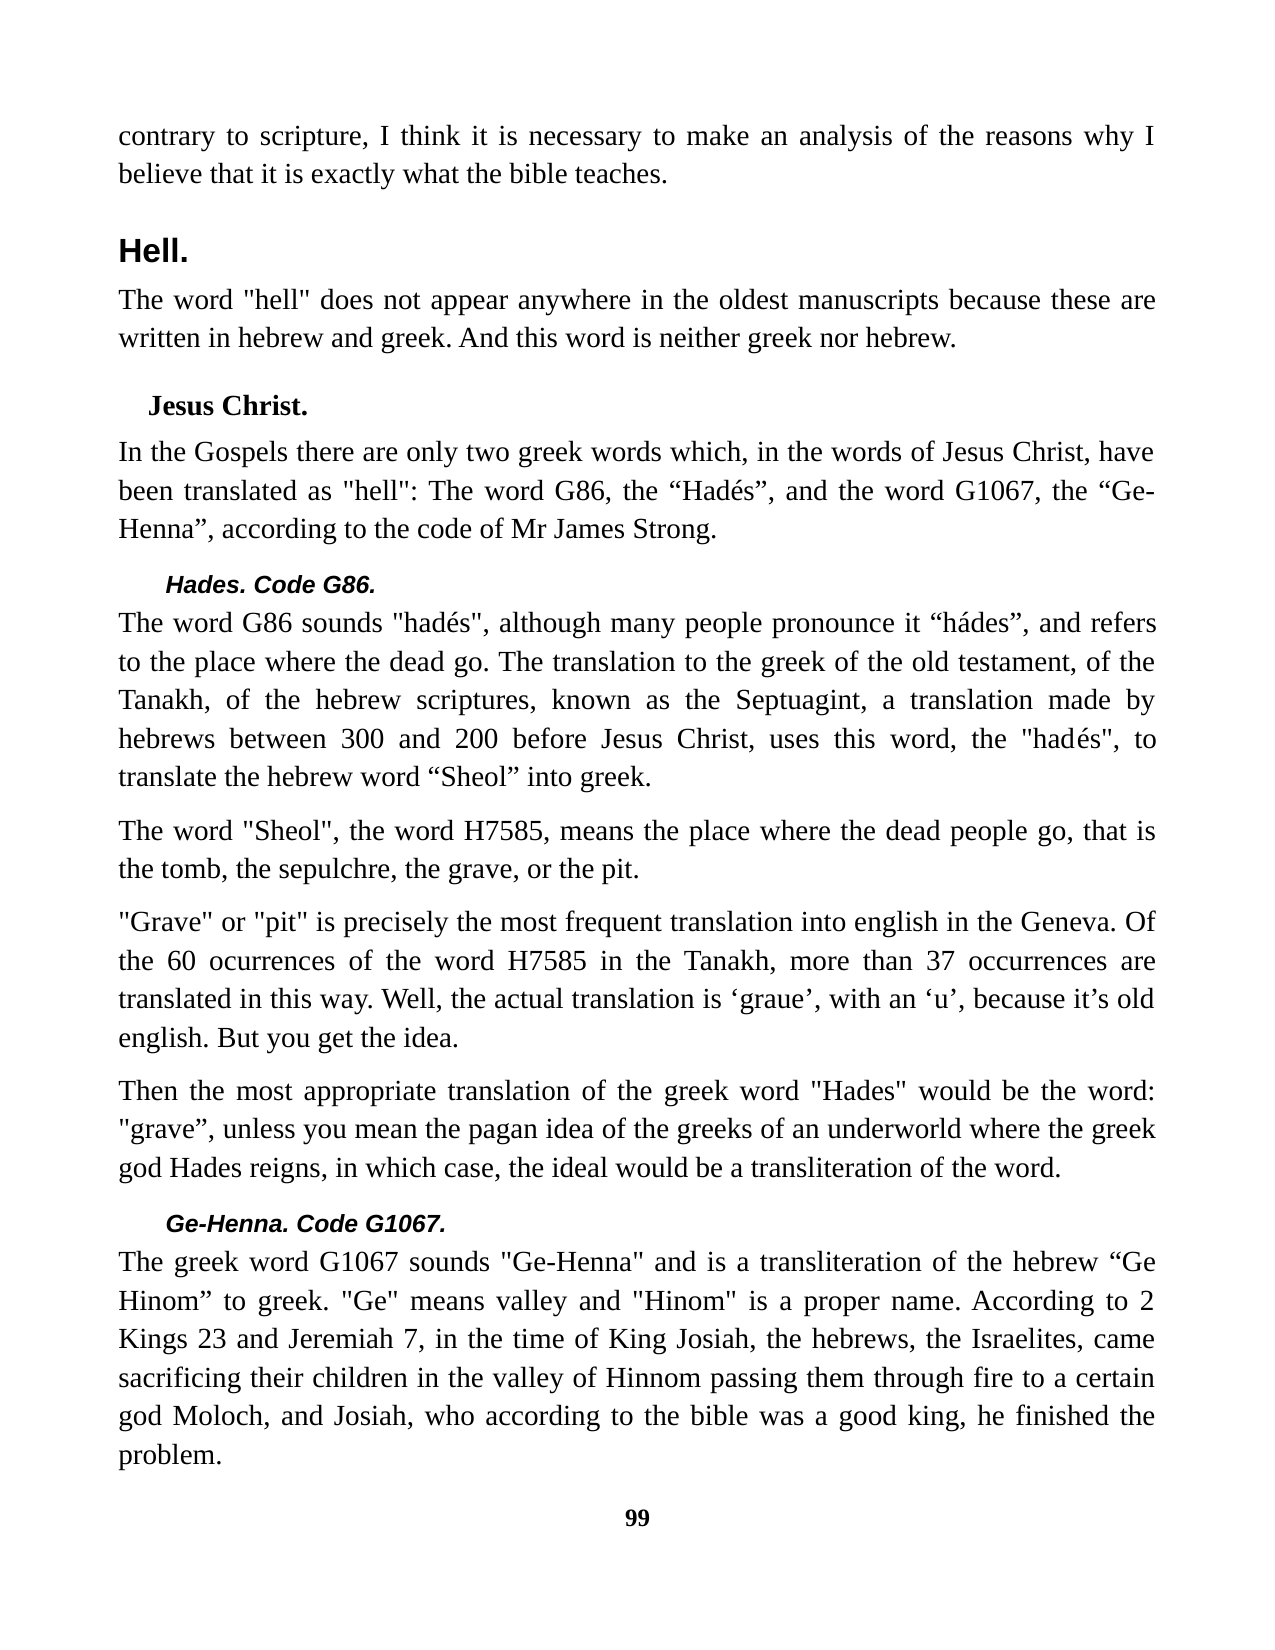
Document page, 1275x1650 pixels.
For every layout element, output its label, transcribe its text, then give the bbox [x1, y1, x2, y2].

text contrary to scripture, I think it is necessary to make an analysis of the reasons why I believe that it is exactly what the bible teaches. [118, 118, 1157, 190]
subtitle Hades. Code G86. [165, 571, 1157, 599]
text Then the most appropriate translation of the greek word "Hades" would be the word: "grave”, unless you mean the pagan idea of the greeks of an underworld where the greek god Hades reigns, in which case, the ideal would be a transliteration of the word. [118, 1073, 1157, 1184]
text The word "hell" does not appear anywhere in the oldest manuscripts because these are written in hebrew and greek. And this word is neither greek nor hebrew. [118, 282, 1157, 354]
text In the Gospels there are only two greek words which, in the words of Jesus Christ, have been translated as "hell": The word G86, the “Hadés”, and the word G1067, the “Ge-Henna”, according to the code of Mr James Strong. [118, 434, 1157, 545]
subtitle Hell. [118, 231, 1157, 269]
text The word G86 sounds "hadés", although many people pronounce it “hádes”, and refers to the place where the dead go. The translation to the greek of the old testament, of the Tanakh, of the hebrew scriptures, known as the Septuagint, a translation made by hebrews between 300 and 200 before Jesus Christ, uses this word, the "hadés", to translate the hebrew word “Sheol” into greek. [118, 605, 1157, 793]
text The greek word G1067 sounds "Ge-Henna" and is a transliteration of the hebrew “Ge Hinom” to greek. "Ge" means valley and "Hinom" is a proper name. According to 2 Kings 23 and Jeremiah 7, in the time of King Josiah, the hebrews, the Israelites, came sacrificing their children in the valley of Hinnom passing them through fire to a certain god Moloch, and Josiah, who according to the bible was a good king, he finished the problem. [118, 1244, 1157, 1471]
text The word "Sheol", the word H7585, means the place where the dead people go, that is the tomb, the sepulchre, the grave, or the pit. [118, 813, 1157, 885]
text "Grave" or "pit" is precisely the most frequent translation into english in the Geneva. Of the 60 ocurrences of the word H7585 in the Tanakh, more than 37 occurrences are translated in this way. Well, the actual translation is ‘graue’, with an ‘u’, because it’s old english. But you get the idea. [118, 904, 1157, 1053]
subtitle Jesus Christ. [148, 388, 1157, 422]
subtitle Ge-Henna. Code G1067. [165, 1209, 1157, 1238]
